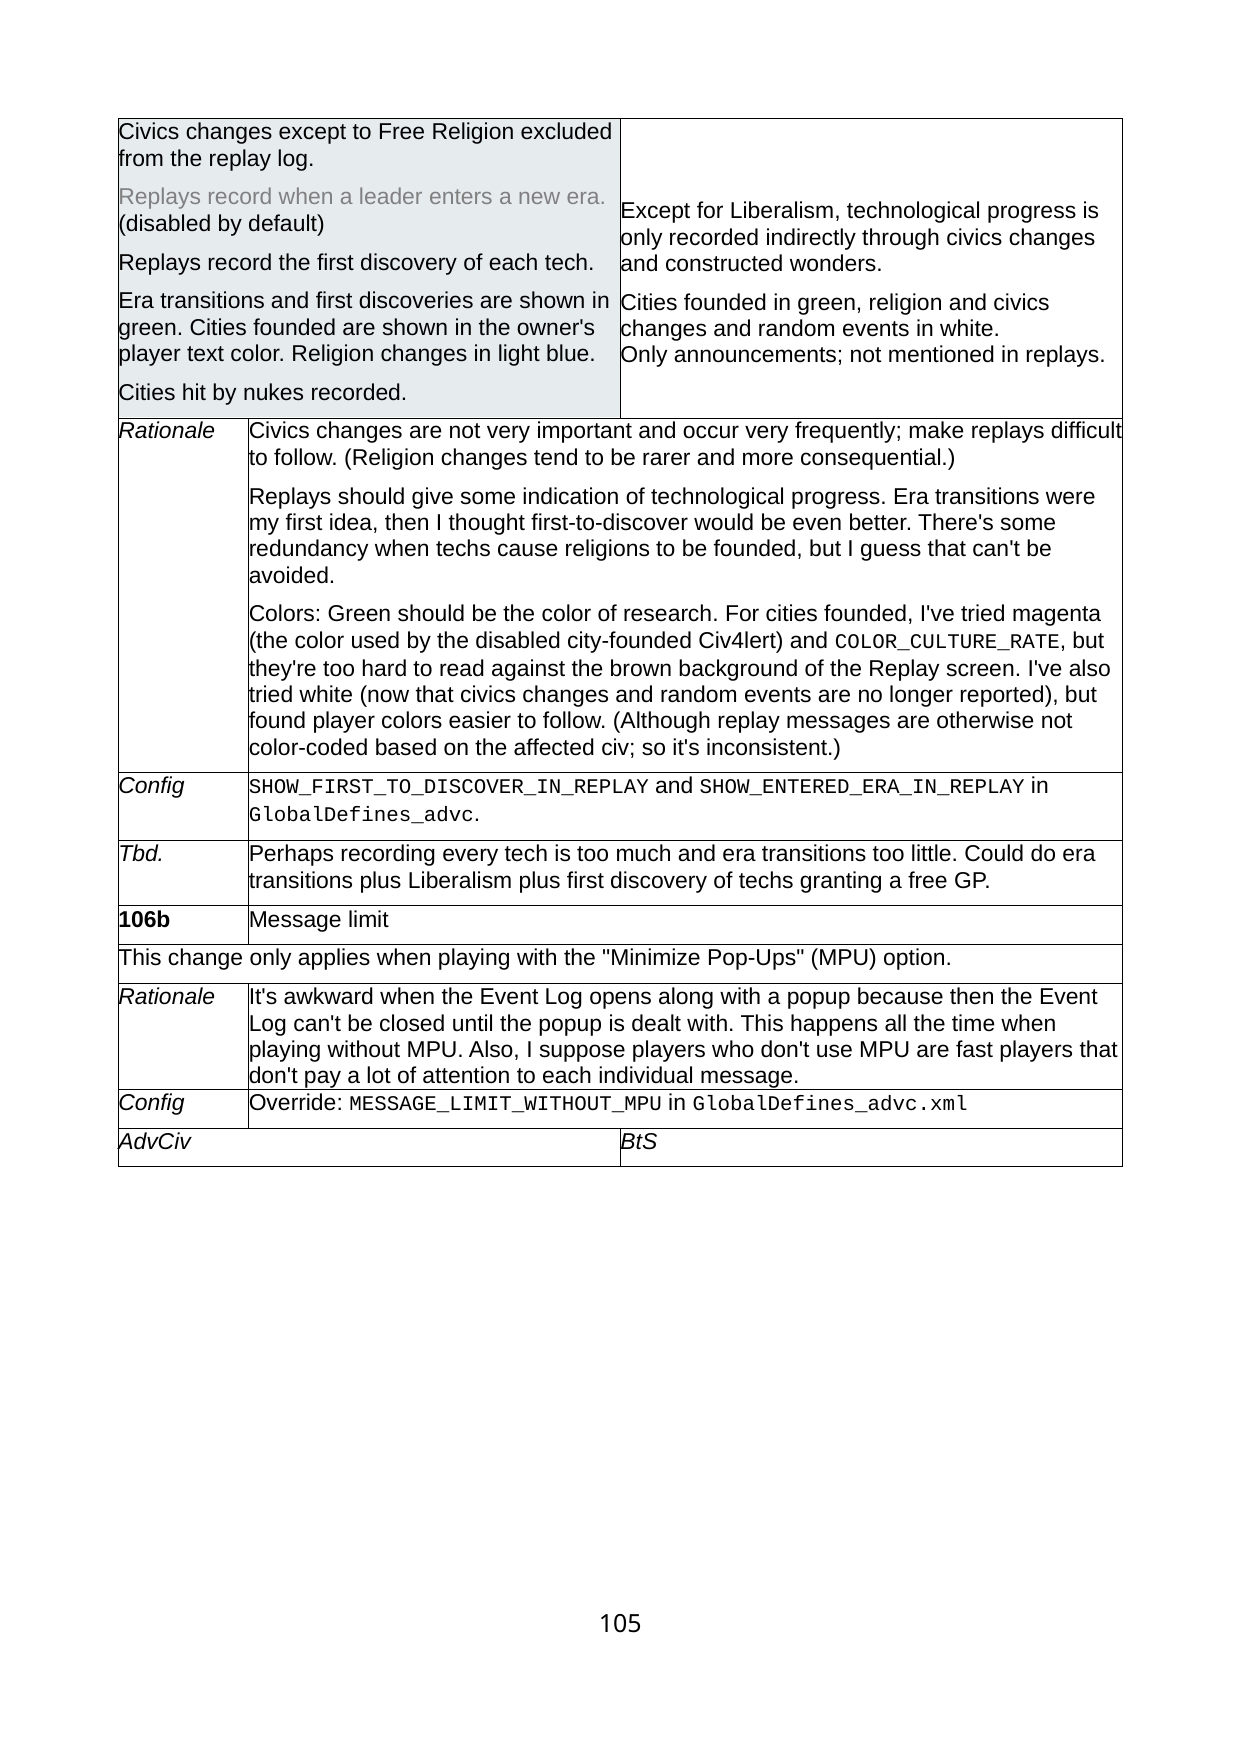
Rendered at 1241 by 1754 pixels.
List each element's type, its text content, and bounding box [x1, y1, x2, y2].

table_cell Civics changes except to Free Religion excluded from the replay log. Replays record when a leader enters a new era. (disabled by default) Replays record the first discovery of each tech. Era transitions and first discoveries are shown in green. Cities founded are shown in the owner's player text color. Religion changes in light blue. Cities hit by nukes recorded. [119, 119, 620, 417]
table_cell AdvCiv [119, 1129, 620, 1166]
table_cell Civics changes are not very important and occur very frequently; make replays difficult to follow. (Religion changes tend to be rarer and more consequential.) Replays should give some indication of technological progress. Era transitions were my first idea, then I thought first-to-discover would be even better. There's some redundancy when techs cause religions to be founded, but I guess that can't be avoided. Colors: Green should be the color of research. For cities founded, I've tried magenta (the color used by the disabled city-founded Civ4lert) and COLOR_CULTURE_RATE, but they're too hard to read against the brown background of the Replay screen. I've also tried white (now that civics changes and random events are no longer reported), but found player colors easier to follow. (Although replay messages are otherwise not color-coded based on the affected civ; so it's inconsistent.) [249, 419, 1122, 772]
table_cell Config [119, 773, 248, 840]
table_cell Override: MESSAGE_LIMIT_WITHOUT_MPU in GlobalDefines_advc.xml [249, 1090, 1122, 1127]
table_cell It's awkward when the Event Log opens along with a popup because then the Event Log can't be closed until the popup is dealt with. This happens all the time when playing without MPU. Also, I suppose players who don't use MPU are fast players that don't pay a lot of attention to each individual message. [249, 984, 1122, 1089]
table_cell Rationale [119, 419, 248, 772]
table_cell BtS [621, 1129, 1122, 1166]
table_cell Perhaps recording every tech is too much and era transitions too little. Could do era transitions plus Liberalism plus first discovery of techs granting a free GP. [249, 841, 1122, 905]
table_cell Except for Liberalism, technological progress is only recorded indirectly through civics changes and constructed wonders. Cities founded in green, religion and civics changes and random events in white. Only announcements; not mentioned in replays. [621, 119, 1122, 417]
table_cell Config [119, 1090, 248, 1127]
table_cell SHOW_FIRST_TO_DISCOVER_IN_REPLAY and SHOW_ENTERED_ERA_IN_REPLAY in GlobalDefines_advc. [249, 773, 1122, 840]
table_cell 106b [119, 906, 248, 944]
table_cell Rationale [119, 984, 248, 1089]
table_cell Tbd. [119, 841, 248, 905]
table_cell Message limit [249, 906, 1122, 944]
table_cell This change only applies when playing with the "Minimize Pop-Ups" (MPU) option. [119, 945, 1122, 983]
